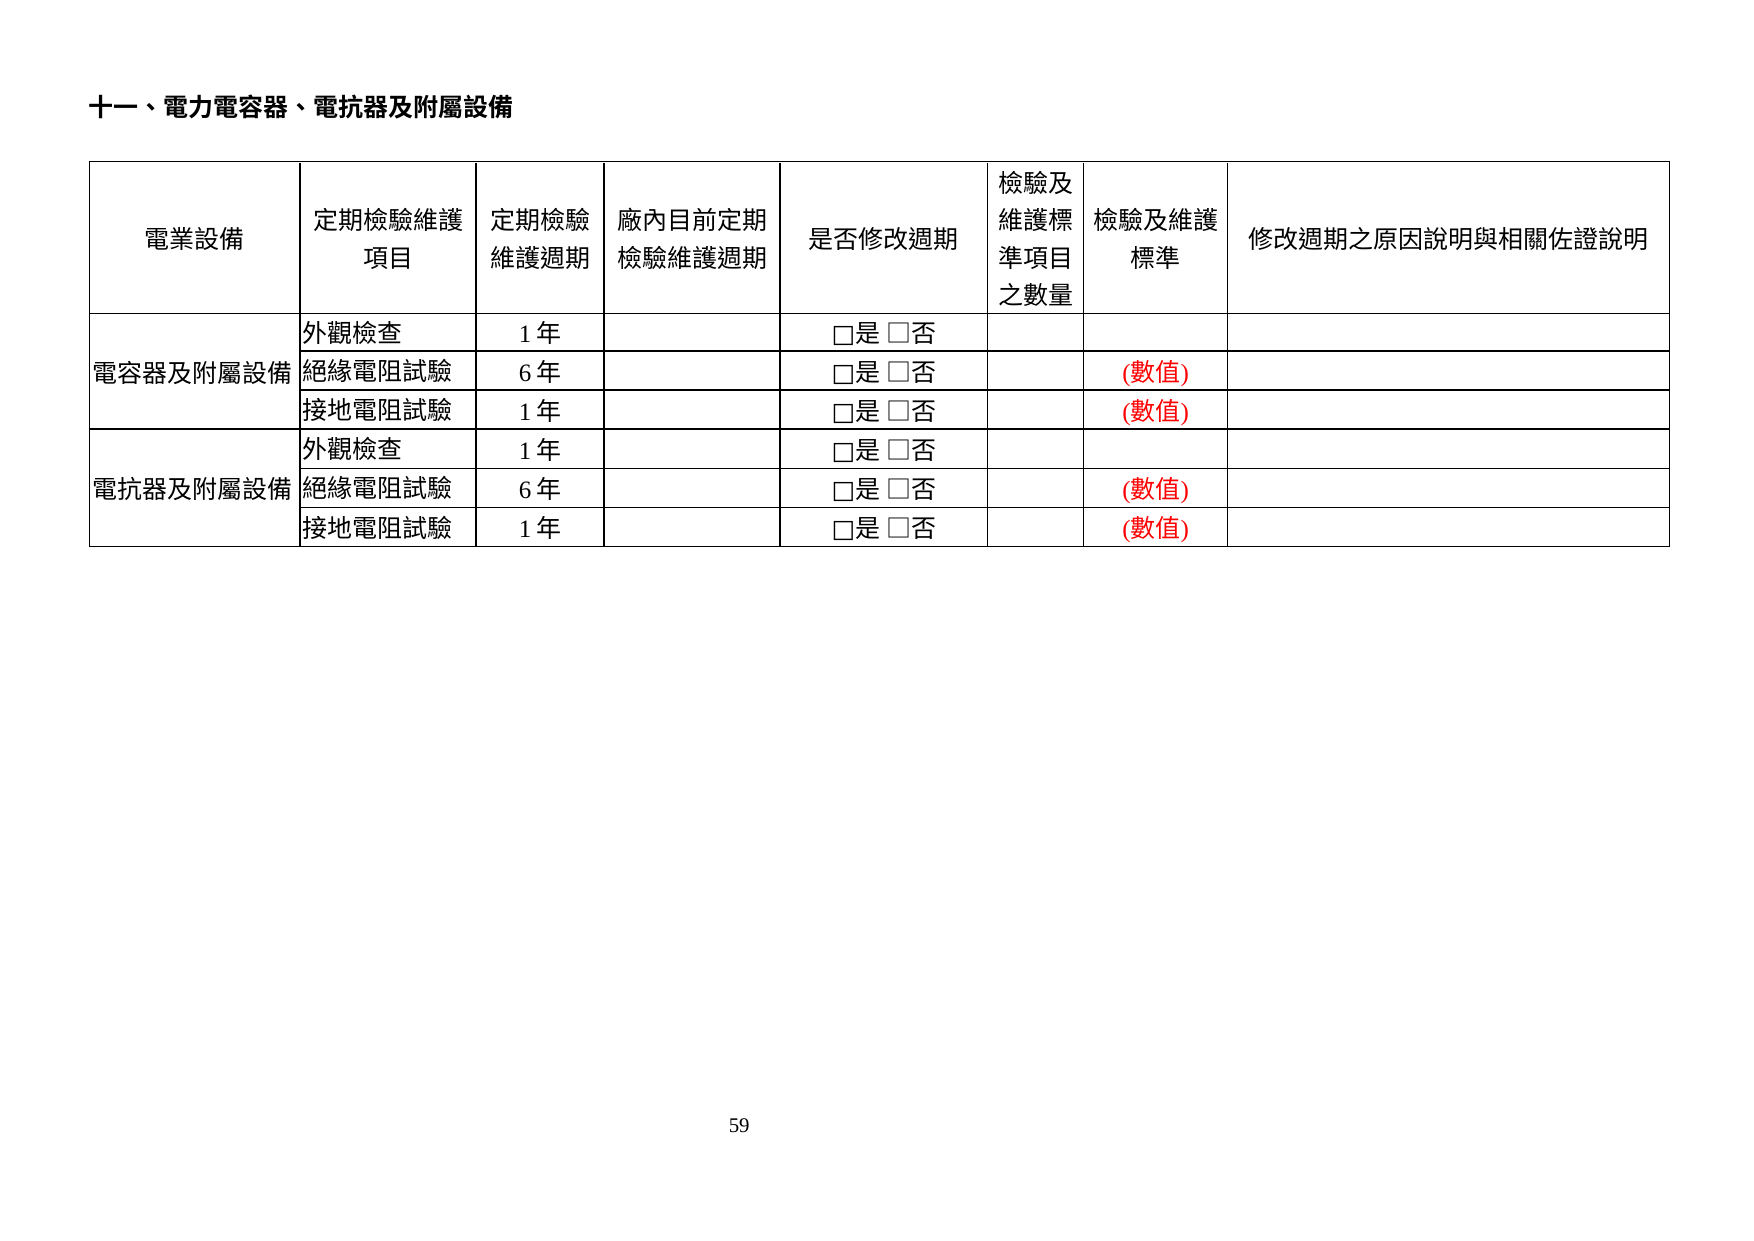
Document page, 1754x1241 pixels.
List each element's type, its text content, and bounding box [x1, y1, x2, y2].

table_cell [988, 469, 1083, 506]
table_cell [988, 352, 1083, 389]
table_cell [1228, 391, 1669, 428]
table_cell [988, 430, 1083, 467]
table_cell 接地電阻試驗 [301, 391, 475, 428]
table_header 是否修改週期 [781, 162, 987, 312]
table_cell 6年 [477, 469, 603, 506]
table_cell [1084, 430, 1227, 467]
table_cell 接地電阻試驗 [301, 508, 475, 546]
table_cell 電容器及附屬設備 [90, 314, 299, 428]
table_cell □是 □否 [781, 391, 987, 428]
table_cell 1年 [477, 314, 603, 350]
table_header 檢驗及維護標準項目之數量 [988, 162, 1083, 312]
table_cell (數值) [1084, 352, 1227, 389]
table_cell □是 □否 [781, 469, 987, 506]
table_cell [605, 352, 779, 389]
table_cell [605, 469, 779, 506]
table_cell 外觀檢查 [301, 314, 475, 350]
table_cell [988, 391, 1083, 428]
table_cell □是 □否 [781, 352, 987, 389]
table_cell [605, 314, 779, 350]
table_cell 1年 [477, 391, 603, 428]
table_cell [605, 430, 779, 467]
table_header 定期檢驗維護週期 [477, 162, 604, 312]
table_cell (數值) [1084, 508, 1227, 546]
table_cell 絕緣電阻試驗 [301, 469, 475, 506]
table_cell □是 □否 [781, 430, 987, 467]
table_header 廠內目前定期檢驗維護週期 [605, 162, 780, 312]
table_cell [1228, 430, 1669, 467]
text 十一、電力電容器、電抗器及附屬設備 [89, 87, 1668, 123]
table_cell 1年 [477, 430, 603, 467]
table_cell (數值) [1084, 391, 1227, 428]
table_cell [605, 391, 779, 428]
table_cell [1084, 314, 1227, 350]
table_cell 6年 [477, 352, 603, 389]
table_cell [1228, 469, 1669, 506]
table_cell □是 □否 [781, 508, 987, 546]
table_cell 絕緣電阻試驗 [301, 352, 475, 389]
table_cell □是 □否 [781, 314, 987, 350]
table_cell 1年 [477, 508, 603, 546]
table_cell [988, 508, 1083, 546]
table_cell [1228, 508, 1669, 546]
table_cell 電抗器及附屬設備 [90, 430, 299, 546]
table_header 電業設備 [90, 162, 300, 312]
table_header 檢驗及維護標準 [1084, 162, 1227, 312]
table_cell (數值) [1084, 469, 1227, 506]
table_cell 外觀檢查 [301, 430, 475, 467]
table_header 修改週期之原因說明與相關佐證說明 [1228, 162, 1669, 312]
table_cell [988, 314, 1083, 350]
table_cell [1228, 352, 1669, 389]
table_cell [1228, 314, 1669, 350]
table_cell [605, 508, 779, 546]
table_header 定期檢驗維護項目 [301, 162, 476, 312]
